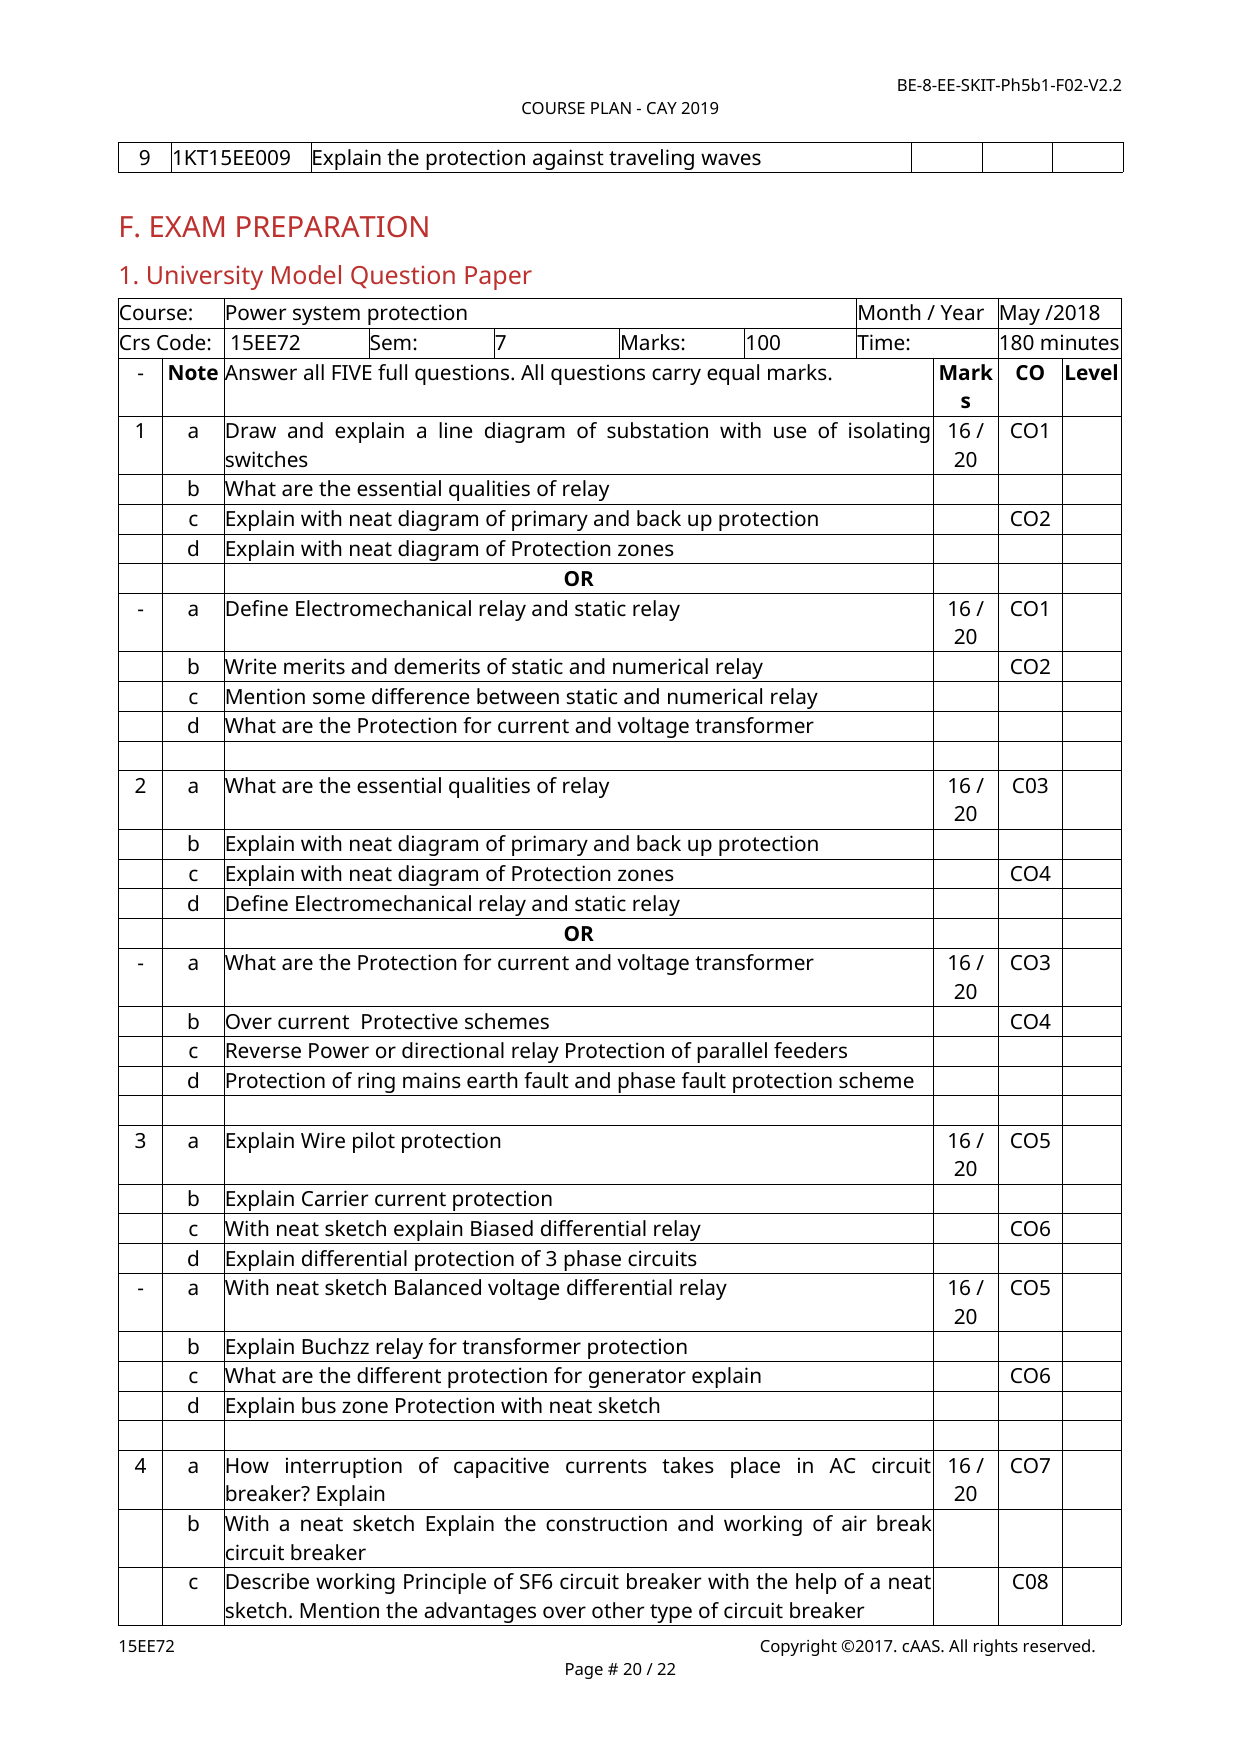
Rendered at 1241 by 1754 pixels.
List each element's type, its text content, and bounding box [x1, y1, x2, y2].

table_cell [934, 1067, 998, 1095]
table_cell [934, 564, 998, 593]
table_cell [999, 1067, 1062, 1095]
table_cell [1063, 949, 1121, 1006]
table_cell [1063, 417, 1121, 474]
table_cell c [163, 505, 224, 533]
table_cell 16 / 20 [934, 949, 998, 1006]
table_cell 1KT15EE009 [172, 143, 311, 172]
table_cell [934, 1096, 998, 1125]
table_cell Time: [857, 329, 998, 357]
table_cell [999, 1392, 1062, 1420]
table_cell c [163, 682, 224, 711]
table_cell [934, 1332, 998, 1361]
table_cell 3 [119, 1126, 162, 1183]
table_cell [119, 1332, 162, 1361]
table_cell [163, 919, 224, 948]
table_cell 16 / 20 [934, 417, 998, 474]
table_cell a [163, 594, 224, 651]
table_cell Crs Code: [119, 329, 224, 357]
table_cell [999, 1421, 1062, 1450]
table_cell [119, 1392, 162, 1420]
table_cell [119, 564, 162, 593]
table_cell [1063, 682, 1121, 711]
table_cell a [163, 1451, 224, 1508]
table_cell b [163, 1185, 224, 1213]
table_cell Reverse Power or directional relay Protection of parallel feeders [225, 1037, 933, 1066]
table_header Course: [119, 299, 224, 328]
table_cell 180 minutes [999, 329, 1121, 357]
table_cell d [163, 712, 224, 741]
table_cell CO [999, 359, 1062, 416]
table_cell [999, 712, 1062, 741]
table_cell [1063, 1185, 1121, 1213]
table_cell [934, 505, 998, 533]
table_cell CO1 [999, 594, 1062, 651]
table_cell [912, 143, 982, 172]
table_cell [119, 1007, 162, 1036]
table_cell [1063, 535, 1121, 563]
table_cell - [119, 949, 162, 1006]
table_cell [999, 535, 1062, 563]
table_cell Over current Protective schemes [225, 1007, 933, 1036]
table_cell [999, 1332, 1062, 1361]
table_cell [119, 682, 162, 711]
table_cell c [163, 1214, 224, 1243]
table_cell [225, 1096, 933, 1125]
table_cell CO6 [999, 1214, 1062, 1243]
table_cell [119, 1037, 162, 1066]
table_cell Explain Carrier current protection [225, 1185, 933, 1213]
table_cell 16 / 20 [934, 1274, 998, 1331]
table_cell [934, 475, 998, 504]
table_cell 1 [119, 417, 162, 474]
table_cell [1063, 860, 1121, 888]
table_cell Explain with neat diagram of primary and back up protection [225, 830, 933, 858]
table_cell - [119, 1274, 162, 1331]
table_cell [1063, 594, 1121, 651]
table_cell [999, 475, 1062, 504]
table_cell [119, 1096, 162, 1125]
table_cell a [163, 949, 224, 1006]
table_cell [934, 919, 998, 948]
table_cell [1063, 771, 1121, 829]
table_cell How interruption of capacitive currents takes place in AC circuit breaker? Explain [225, 1451, 933, 1508]
table_cell d [163, 535, 224, 563]
table_header May /2018 [999, 299, 1121, 328]
table_cell [1063, 475, 1121, 504]
table_cell [934, 1185, 998, 1213]
table_cell [999, 1510, 1062, 1567]
table_cell [999, 1244, 1062, 1273]
table_cell 4 [119, 1451, 162, 1508]
table_cell a [163, 417, 224, 474]
table_cell Answer all FIVE full questions. All questions carry equal marks. [225, 359, 933, 416]
table_cell [999, 1185, 1062, 1213]
table_cell [163, 564, 224, 593]
table_cell With neat sketch Balanced voltage differential relay [225, 1274, 933, 1331]
table_cell [1063, 1451, 1121, 1508]
table_cell 16 / 20 [934, 1126, 998, 1183]
table_cell [1063, 1096, 1121, 1125]
table_cell With a neat sketch Explain the construction and working of air break circuit breaker [225, 1510, 933, 1567]
table_cell [163, 1421, 224, 1450]
table_cell [119, 919, 162, 948]
table_cell [934, 1392, 998, 1420]
table_cell [1063, 1067, 1121, 1095]
table_cell - [119, 594, 162, 651]
table_cell [999, 742, 1062, 770]
table_cell [163, 742, 224, 770]
table_cell - [119, 359, 162, 416]
table_cell [999, 1037, 1062, 1066]
table_cell 16 / 20 [934, 1451, 998, 1508]
table_cell [934, 682, 998, 711]
table_cell [934, 889, 998, 918]
table_cell [119, 475, 162, 504]
table_cell [1063, 1568, 1121, 1625]
table_cell b [163, 830, 224, 858]
table_cell [119, 1510, 162, 1567]
table_cell [983, 143, 1052, 172]
table_cell Draw and explain a line diagram of substation with use of isolating switches [225, 417, 933, 474]
table_cell OR [225, 564, 933, 593]
table_cell [934, 1007, 998, 1036]
table_cell Marks [934, 359, 998, 416]
table_cell [225, 742, 933, 770]
table_cell [163, 1096, 224, 1125]
table_cell d [163, 1067, 224, 1095]
table_cell [934, 712, 998, 741]
table_cell [934, 1568, 998, 1625]
table_cell [999, 919, 1062, 948]
subtitle 1. University Model Question Paper [118, 258, 1122, 292]
table_cell [1063, 1392, 1121, 1420]
table_cell [1063, 1510, 1121, 1567]
table_cell 100 [745, 329, 856, 357]
table_cell [1063, 652, 1121, 681]
table_cell [225, 1421, 933, 1450]
table_cell c [163, 860, 224, 888]
table_header Month / Year [857, 299, 998, 328]
table_cell CO4 [999, 1007, 1062, 1036]
table_cell c [163, 1568, 224, 1625]
table_cell [119, 712, 162, 741]
table_cell [999, 682, 1062, 711]
table_cell With neat sketch explain Biased differential relay [225, 1214, 933, 1243]
table_cell Explain with neat diagram of Protection zones [225, 860, 933, 888]
table_cell What are the different protection for generator explain [225, 1362, 933, 1391]
table_cell [934, 1244, 998, 1273]
table_cell C08 [999, 1568, 1062, 1625]
table_cell Write merits and demerits of static and numerical relay [225, 652, 933, 681]
table_cell b [163, 652, 224, 681]
table_cell [119, 1244, 162, 1273]
table_cell CO5 [999, 1126, 1062, 1183]
table_cell [119, 652, 162, 681]
table_cell [1063, 1274, 1121, 1331]
table_cell 16 / 20 [934, 771, 998, 829]
table_cell [1063, 1214, 1121, 1243]
table_cell [119, 1067, 162, 1095]
table_cell [999, 564, 1062, 593]
table_cell d [163, 889, 224, 918]
table_cell [1063, 830, 1121, 858]
table_cell C03 [999, 771, 1062, 829]
table_cell [1063, 742, 1121, 770]
table_cell 9 [119, 143, 171, 172]
table_cell OR [225, 919, 933, 948]
table_cell What are the essential qualities of relay [225, 771, 933, 829]
table_cell [999, 1096, 1062, 1125]
table_cell CO1 [999, 417, 1062, 474]
table_cell What are the Protection for current and voltage transformer [225, 712, 933, 741]
table_cell d [163, 1244, 224, 1273]
table_cell [119, 830, 162, 858]
table_cell [934, 1421, 998, 1450]
table_cell [934, 1510, 998, 1567]
table_cell CO5 [999, 1274, 1062, 1331]
table_cell [119, 1362, 162, 1391]
table_cell 7 [495, 329, 619, 357]
table_cell [934, 652, 998, 681]
table_cell Explain Wire pilot protection [225, 1126, 933, 1183]
table_cell [1063, 564, 1121, 593]
table_cell 15EE72 [225, 329, 369, 357]
table_cell a [163, 771, 224, 829]
table_cell Define Electromechanical relay and static relay [225, 889, 933, 918]
table_cell Explain the protection against traveling waves [312, 143, 911, 172]
table_cell [119, 1214, 162, 1243]
table_cell Explain differential protection of 3 phase circuits [225, 1244, 933, 1273]
subtitle F. EXAM PREPARATION [118, 206, 1122, 246]
table_cell Describe working Principle of SF6 circuit breaker with the help of a neat sketch. Mention the advantages over other type of circuit breaker [225, 1568, 933, 1625]
table_cell [1063, 1007, 1121, 1036]
table_cell [1063, 1421, 1121, 1450]
table_cell c [163, 1037, 224, 1066]
table_header Power system protection [225, 299, 856, 328]
table_cell CO4 [999, 860, 1062, 888]
table_cell [119, 742, 162, 770]
table_cell b [163, 475, 224, 504]
table_cell [1053, 143, 1123, 172]
table_cell [934, 830, 998, 858]
table_cell [119, 860, 162, 888]
table_cell Level [1063, 359, 1121, 416]
table_cell 2 [119, 771, 162, 829]
table_cell [934, 535, 998, 563]
table_cell Define Electromechanical relay and static relay [225, 594, 933, 651]
table_cell Explain Buchzz relay for transformer protection [225, 1332, 933, 1361]
table_cell [934, 860, 998, 888]
table_cell [119, 535, 162, 563]
table_cell Marks: [620, 329, 744, 357]
table_cell [119, 1568, 162, 1625]
table_cell a [163, 1126, 224, 1183]
table_cell [999, 830, 1062, 858]
table_cell [119, 505, 162, 533]
table_cell CO6 [999, 1362, 1062, 1391]
table_cell Protection of ring mains earth fault and phase fault protection scheme [225, 1067, 933, 1095]
table_cell [119, 889, 162, 918]
table_cell d [163, 1392, 224, 1420]
table_cell Sem: [370, 329, 494, 357]
table_cell CO7 [999, 1451, 1062, 1508]
table_cell [1063, 712, 1121, 741]
table_cell [1063, 1126, 1121, 1183]
table_cell [934, 742, 998, 770]
table_cell [1063, 1362, 1121, 1391]
table_cell Note [163, 359, 224, 416]
table_cell [1063, 1332, 1121, 1361]
table_cell What are the essential qualities of relay [225, 475, 933, 504]
table_cell [119, 1421, 162, 1450]
table_cell Explain with neat diagram of primary and back up protection [225, 505, 933, 533]
table_cell [1063, 919, 1121, 948]
table_cell CO2 [999, 505, 1062, 533]
table_cell b [163, 1332, 224, 1361]
table_cell Explain with neat diagram of Protection zones [225, 535, 933, 563]
table_cell b [163, 1007, 224, 1036]
table_cell [1063, 1244, 1121, 1273]
table_cell [119, 1185, 162, 1213]
table_cell [934, 1214, 998, 1243]
table_cell c [163, 1362, 224, 1391]
table_cell [1063, 889, 1121, 918]
table_cell b [163, 1510, 224, 1567]
table_cell [934, 1037, 998, 1066]
table_cell 16 / 20 [934, 594, 998, 651]
table_cell CO2 [999, 652, 1062, 681]
table_cell [1063, 505, 1121, 533]
table_cell Explain bus zone Protection with neat sketch [225, 1392, 933, 1420]
table_cell CO3 [999, 949, 1062, 1006]
table_cell a [163, 1274, 224, 1331]
table_cell [999, 889, 1062, 918]
table_cell What are the Protection for current and voltage transformer [225, 949, 933, 1006]
table_cell Mention some difference between static and numerical relay [225, 682, 933, 711]
table_cell [934, 1362, 998, 1391]
table_cell [1063, 1037, 1121, 1066]
